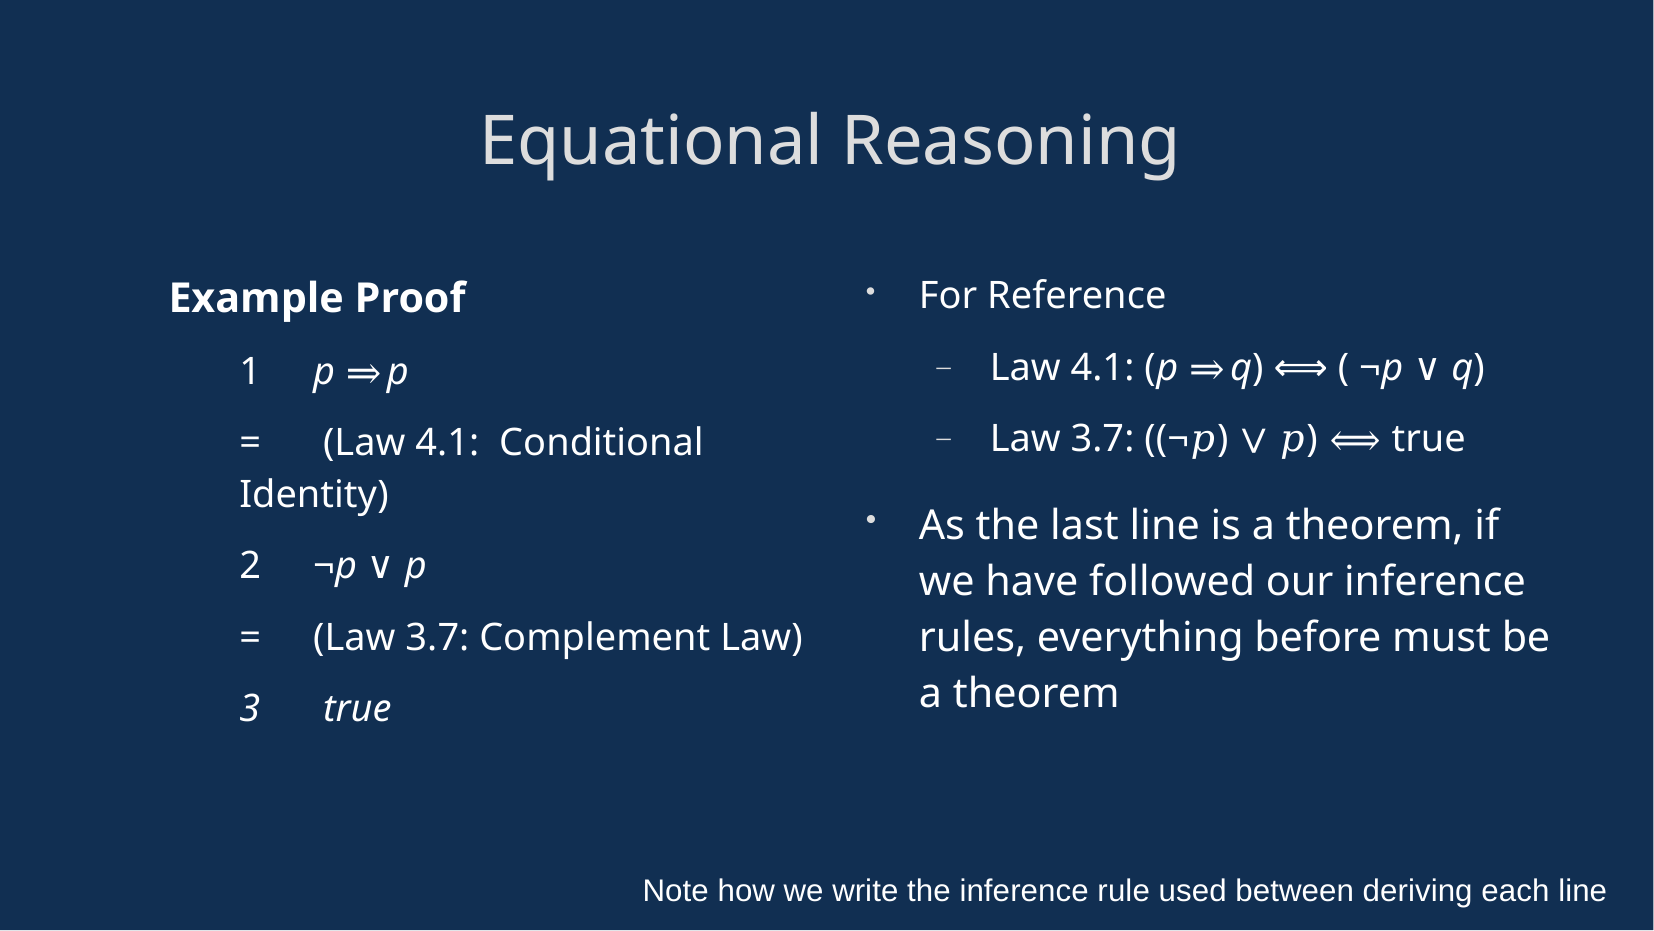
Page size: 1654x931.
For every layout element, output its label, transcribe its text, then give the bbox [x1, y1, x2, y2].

title Equational Reasoning [97, 56, 1563, 220]
list For Reference Law 4.1: (p ⇒ q) ⟺ ( ¬p ∨ q) Law 3.7: ((¬𝑝) ∨ 𝑝) ⟺ true As the last line is a theorem, if we have followed our inference rules, everything before must be a theorem [848, 268, 1563, 806]
text_box Note how we write the inference rule used between deriving each line [627, 865, 1625, 916]
list Example Proof 1 p ⇒ p = (Law 4.1: Conditional Identity) 2 ¬p ∨ p = (Law 3.7: Complement Law) 3 true [97, 268, 813, 806]
